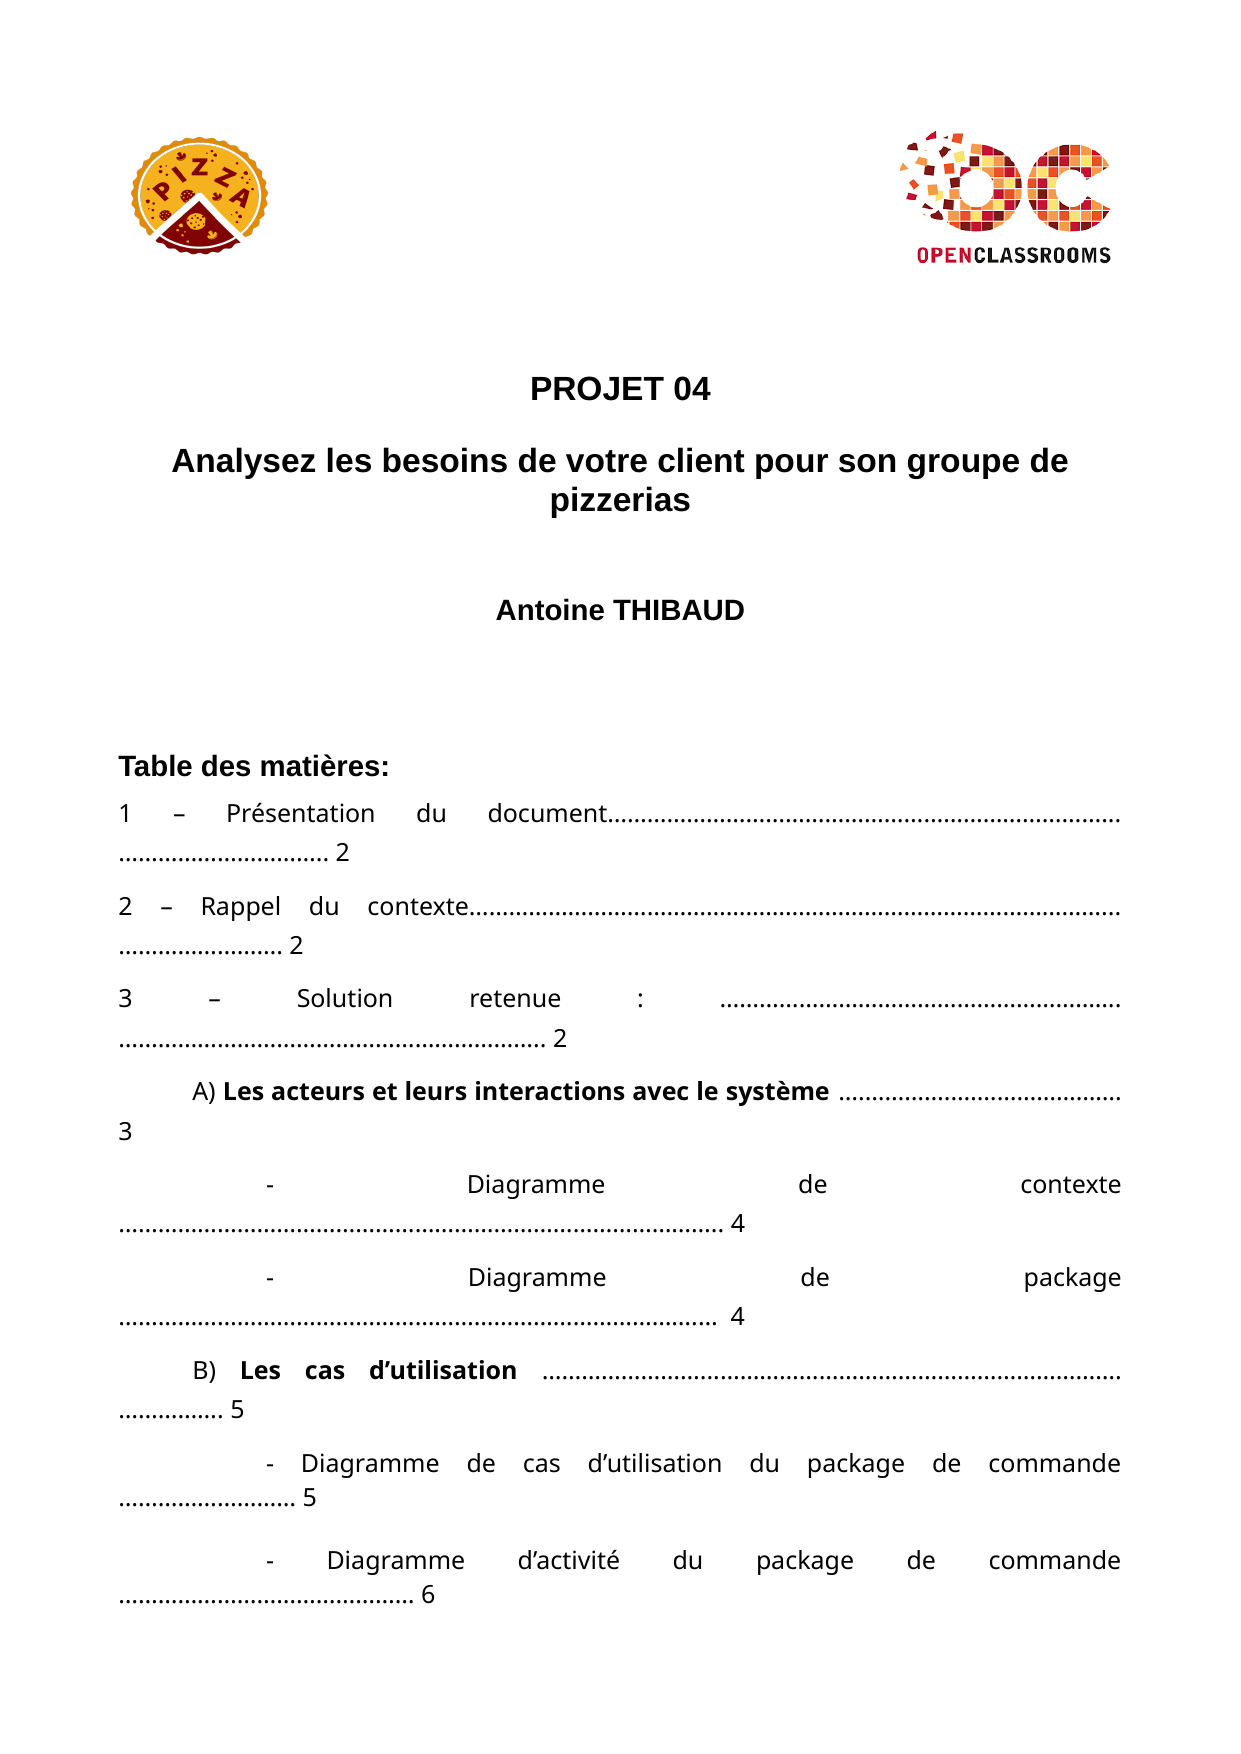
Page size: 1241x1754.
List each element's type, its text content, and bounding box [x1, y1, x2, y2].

text 2 – Rappel du contexte……………………………………………………………………………………...……………………. 2 [118, 888, 1122, 961]
subtitle Table des matières: [118, 749, 1122, 783]
text - Diagramme de contexte ……………………………………………………………………………….. 4 [118, 1167, 1122, 1240]
text B) Les cas d’utilisation ……………………...…………………………………………………….……………. 5 [118, 1353, 1122, 1426]
text - Diagramme de cas d’utilisation du package de commande ……………………… 5 [118, 1446, 1122, 1514]
text 1 – Présentation du document…………………………………………………………………...………………………….. 2 [118, 795, 1122, 868]
text 3 – Solution retenue : …………………………………………………….……………………………………………………….. 2 [118, 981, 1122, 1054]
text A) Les acteurs et leurs interactions avec le système ….…………..……………………. 3 [118, 1074, 1122, 1147]
text - Diagramme de package …………………………………………………………………………….… 4 [118, 1260, 1122, 1333]
text - Diagramme d’activité du package de commande ……………………………………… 6 [118, 1542, 1122, 1611]
subtitle Analysez les besoins de votre client pour son groupe de pizzerias [118, 441, 1122, 518]
picture [117, 124, 282, 267]
subtitle PROJET 04 [118, 369, 1122, 408]
picture [891, 116, 1118, 277]
subtitle Antoine THIBAUD [118, 593, 1122, 627]
